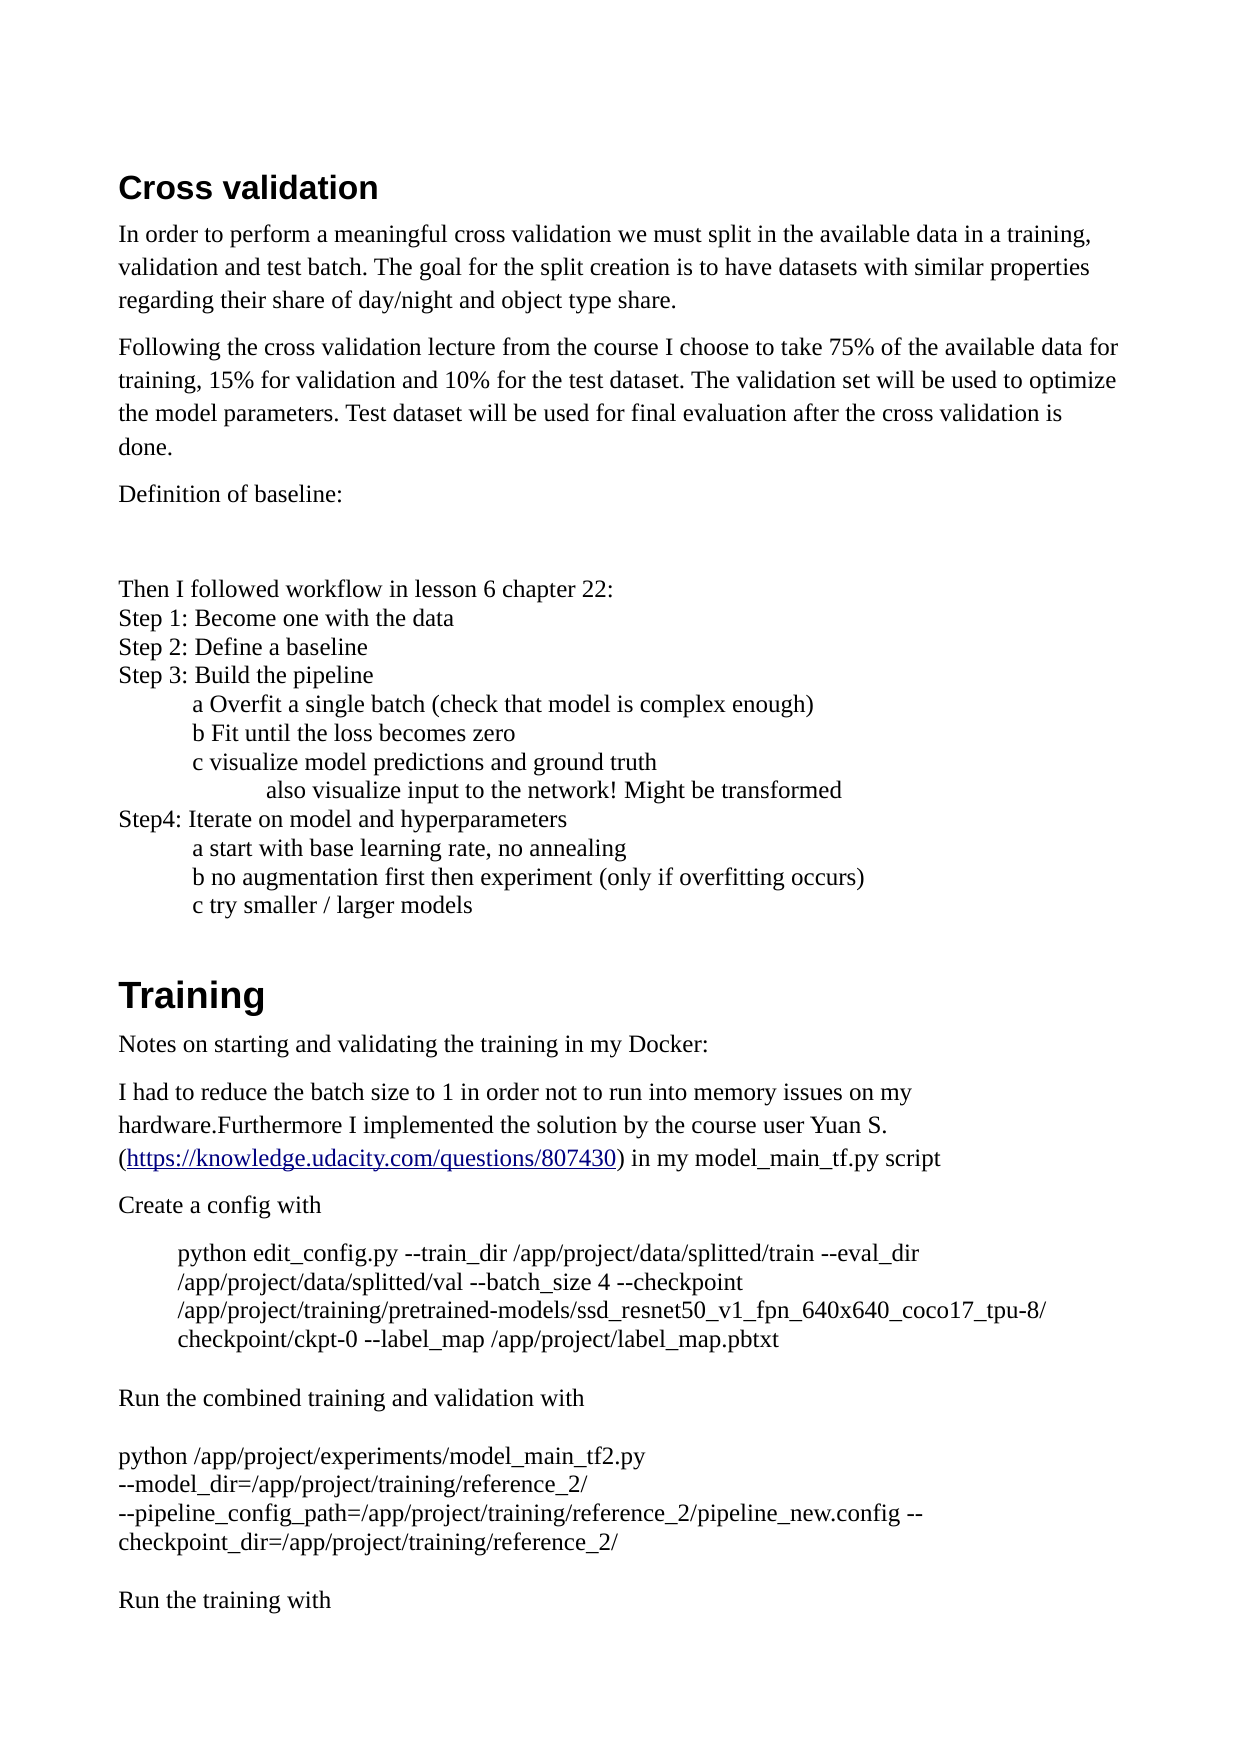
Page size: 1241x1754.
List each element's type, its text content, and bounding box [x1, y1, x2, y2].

text b Fit until the loss becomes zero [118, 718, 1122, 747]
text Create a config with [118, 1191, 1122, 1219]
text a Overfit a single batch (check that model is complex enough) [118, 689, 1122, 718]
text Notes on starting and validating the training in my Docker: [118, 1029, 1122, 1058]
text a start with base learning rate, no annealing [118, 833, 1122, 862]
text Run the training with [118, 1585, 1122, 1614]
text Definition of baseline: [118, 479, 1122, 508]
text python /app/project/experiments/model_main_tf2.py --model_dir=/app/project/training/reference_2/ --pipeline_config_path=/app/project/training/reference_2/pipeline_new.config --checkpoint_dir=/app/project/training/reference_2/ [118, 1441, 1063, 1556]
text b no augmentation first then experiment (only if overfitting occurs) [118, 862, 1122, 891]
text Step 1: Become one with the data [118, 603, 1122, 632]
text Step 3: Build the pipeline [118, 661, 1122, 689]
text I had to reduce the batch size to 1 in order not to run into memory issues on my hardware.Furthermore I implemented the solution by the course user Yuan S. (https://knowledge.udacity.com/questions/807430) in my model_main_tf.py script [118, 1077, 1122, 1172]
subtitle Training [118, 973, 1122, 1017]
text Following the cross validation lecture from the course I choose to take 75% of the available data for training, 15% for validation and 10% for the test dataset. The validation set will be used to optimize the model parameters. Test dataset will be used for final evaluation after the cross validation is done. [118, 332, 1122, 460]
text Step4: Iterate on model and hyperparameters [118, 804, 1122, 833]
text c visualize model predictions and ground truth [118, 747, 1122, 776]
text In order to perform a meaningful cross validation we must split in the available data in a training, validation and test batch. The goal for the split creation is to have datasets with similar properties regarding their share of day/night and object type share. [118, 219, 1122, 314]
text Then I followed workflow in lesson 6 chapter 22: [118, 574, 1122, 603]
subtitle Cross validation [118, 168, 1122, 206]
text also visualize input to the network! Might be transformed [118, 776, 1122, 804]
text python edit_config.py --train_dir /app/project/data/splitted/train --eval_dir /app/project/data/splitted/val --batch_size 4 --checkpoint /app/project/training/pretrained-models/ssd_resnet50_v1_fpn_640x640_coco17_tpu-8/checkpoint/ckpt-0 --label_map /app/project/label_map.pbtxt [177, 1238, 1063, 1353]
text Run the combined training and validation with [118, 1383, 1063, 1411]
text c try smaller / larger models [118, 891, 1122, 919]
text Step 2: Define a baseline [118, 632, 1122, 661]
